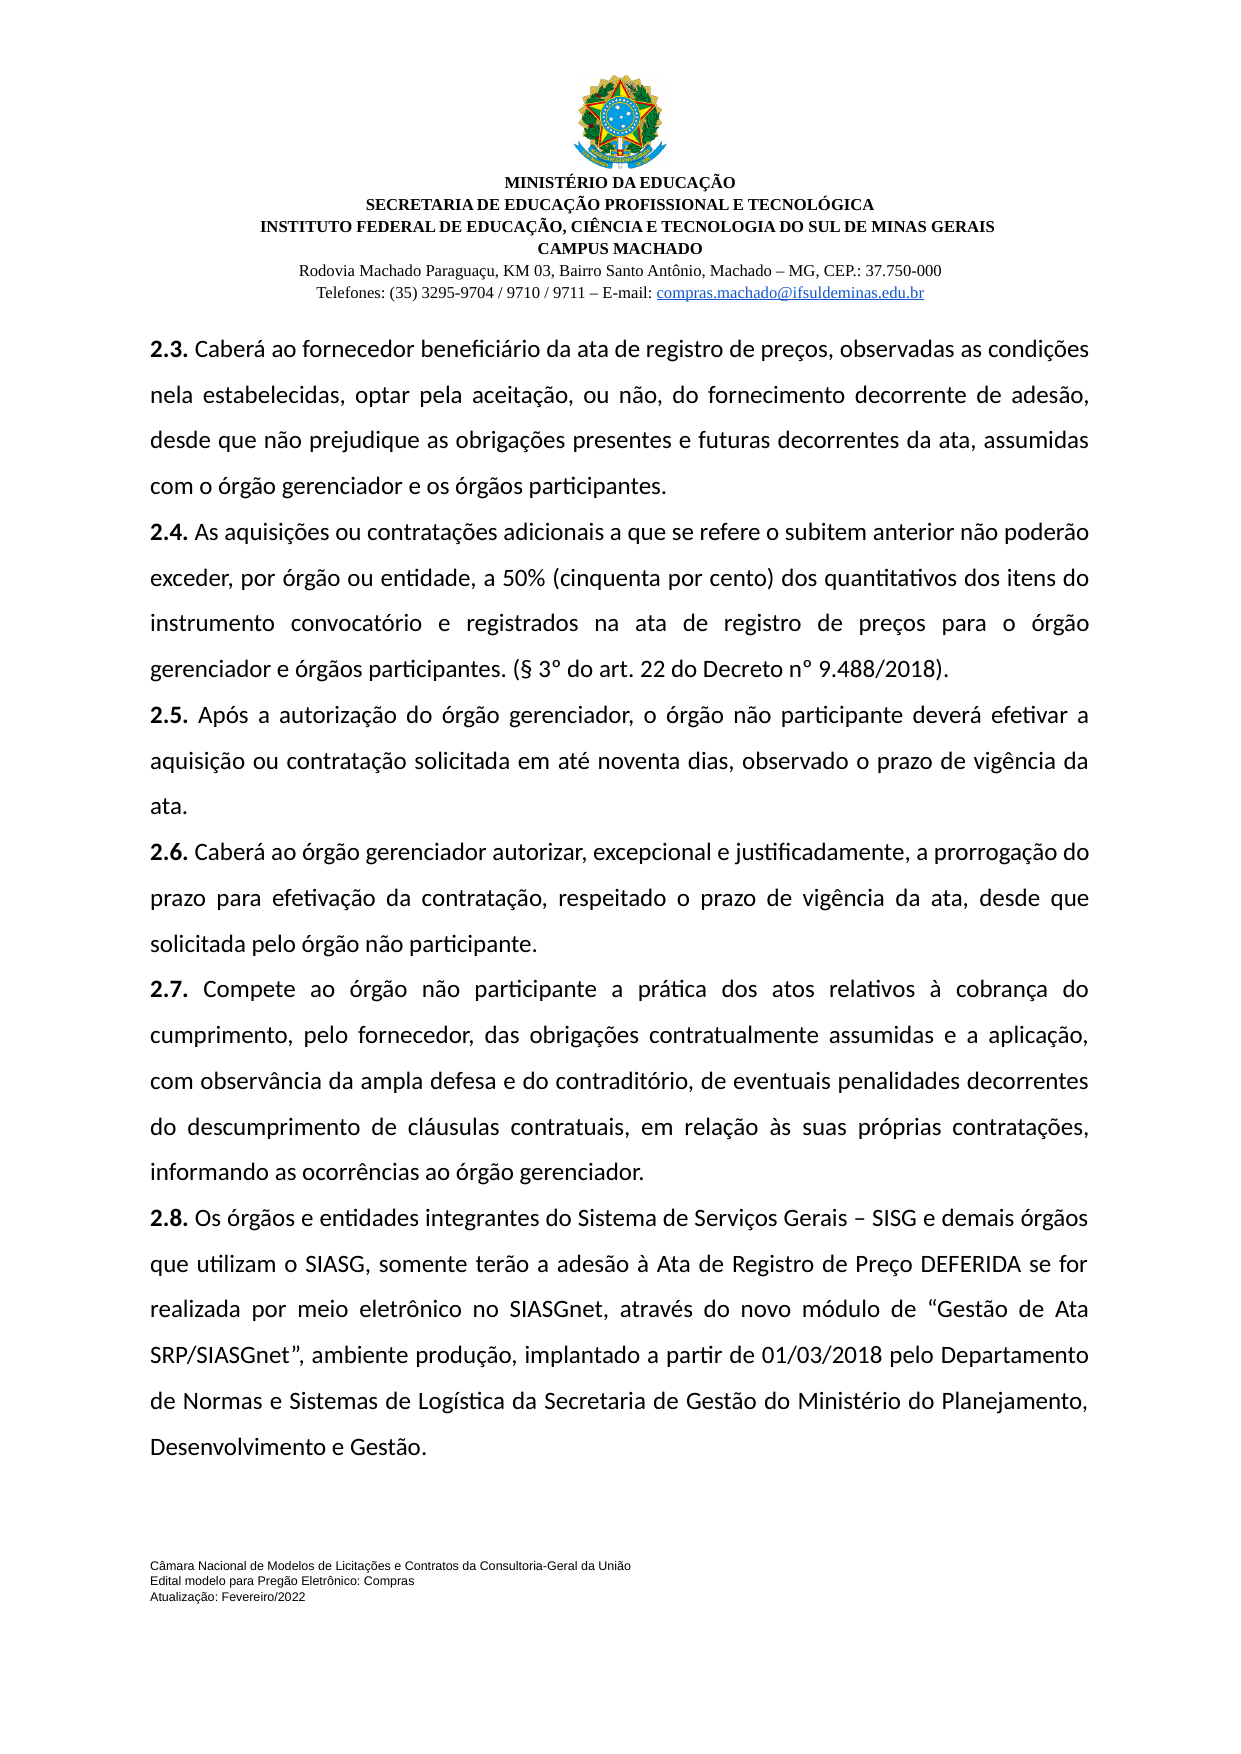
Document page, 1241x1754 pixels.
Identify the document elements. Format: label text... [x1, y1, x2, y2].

text 2.4. As aquisições ou contratações adicionais a que se refere o subitem anterior não poderão exceder, por órgão ou entidade, a 50% (cinquenta por cento) dos quantitativos dos itens do instrumento convocatório e registrados na ata de registro de preços para o órgão gerenciador e órgãos participantes. (§ 3º do art. 22 do Decreto nº 9.488/2018). [150, 516, 1090, 684]
picture [639, 150, 650, 156]
text 2.5. Após a autorização do órgão gerenciador, o órgão não participante deverá efetivar a aquisição ou contratação solicitada em até noventa dias, observado o prazo de vigência da ata. [150, 699, 1090, 821]
text 2.7. Compete ao órgão não participante a prática dos atos relativos à cobrança do cumprimento, pelo fornecedor, das obrigações contratualmente assumidas e a aplicação, com observância da ampla defesa e do contraditório, de eventuais penalidades decorrentes do descumprimento de cláusulas contratuais, em relação às suas próprias contratações, informando as ocorrências ao órgão gerenciador. [150, 973, 1090, 1187]
picture [613, 164, 628, 169]
text 2.6. Caberá ao órgão gerenciador autorizar, excepcional e justificadamente, a prorrogação do prazo para efetivação da contratação, respeitado o prazo de vigência da ata, desde que solicitada pelo órgão não participante. [150, 836, 1090, 958]
picture [573, 75, 667, 169]
text 2.8. Os órgãos e entidades integrantes do Sistema de Serviços Gerais – SISG e demais órgãos que utilizam o SIASG, somente terão a adesão à Ata de Registro de Preço DEFERIDA se for realizada por meio eletrônico no SIASGnet, através do novo módulo de “Gestão de Ata SRP/SIASGnet”, ambiente produção, implantado a partir de 01/03/2018 pelo Departamento de Normas e Sistemas de Logística da Secretaria de Gestão do Ministério do Planejamento, Desenvolvimento e Gestão. [150, 1202, 1090, 1461]
text 2.3. Caberá ao fornecedor beneficiário da ata de registro de preços, observadas as condições nela estabelecidas, optar pela aceitação, ou não, do fornecimento decorrente de adesão, desde que não prejudique as obrigações presentes e futuras decorrentes da ata, assumidas com o órgão gerenciador e os órgãos participantes. [150, 333, 1090, 501]
